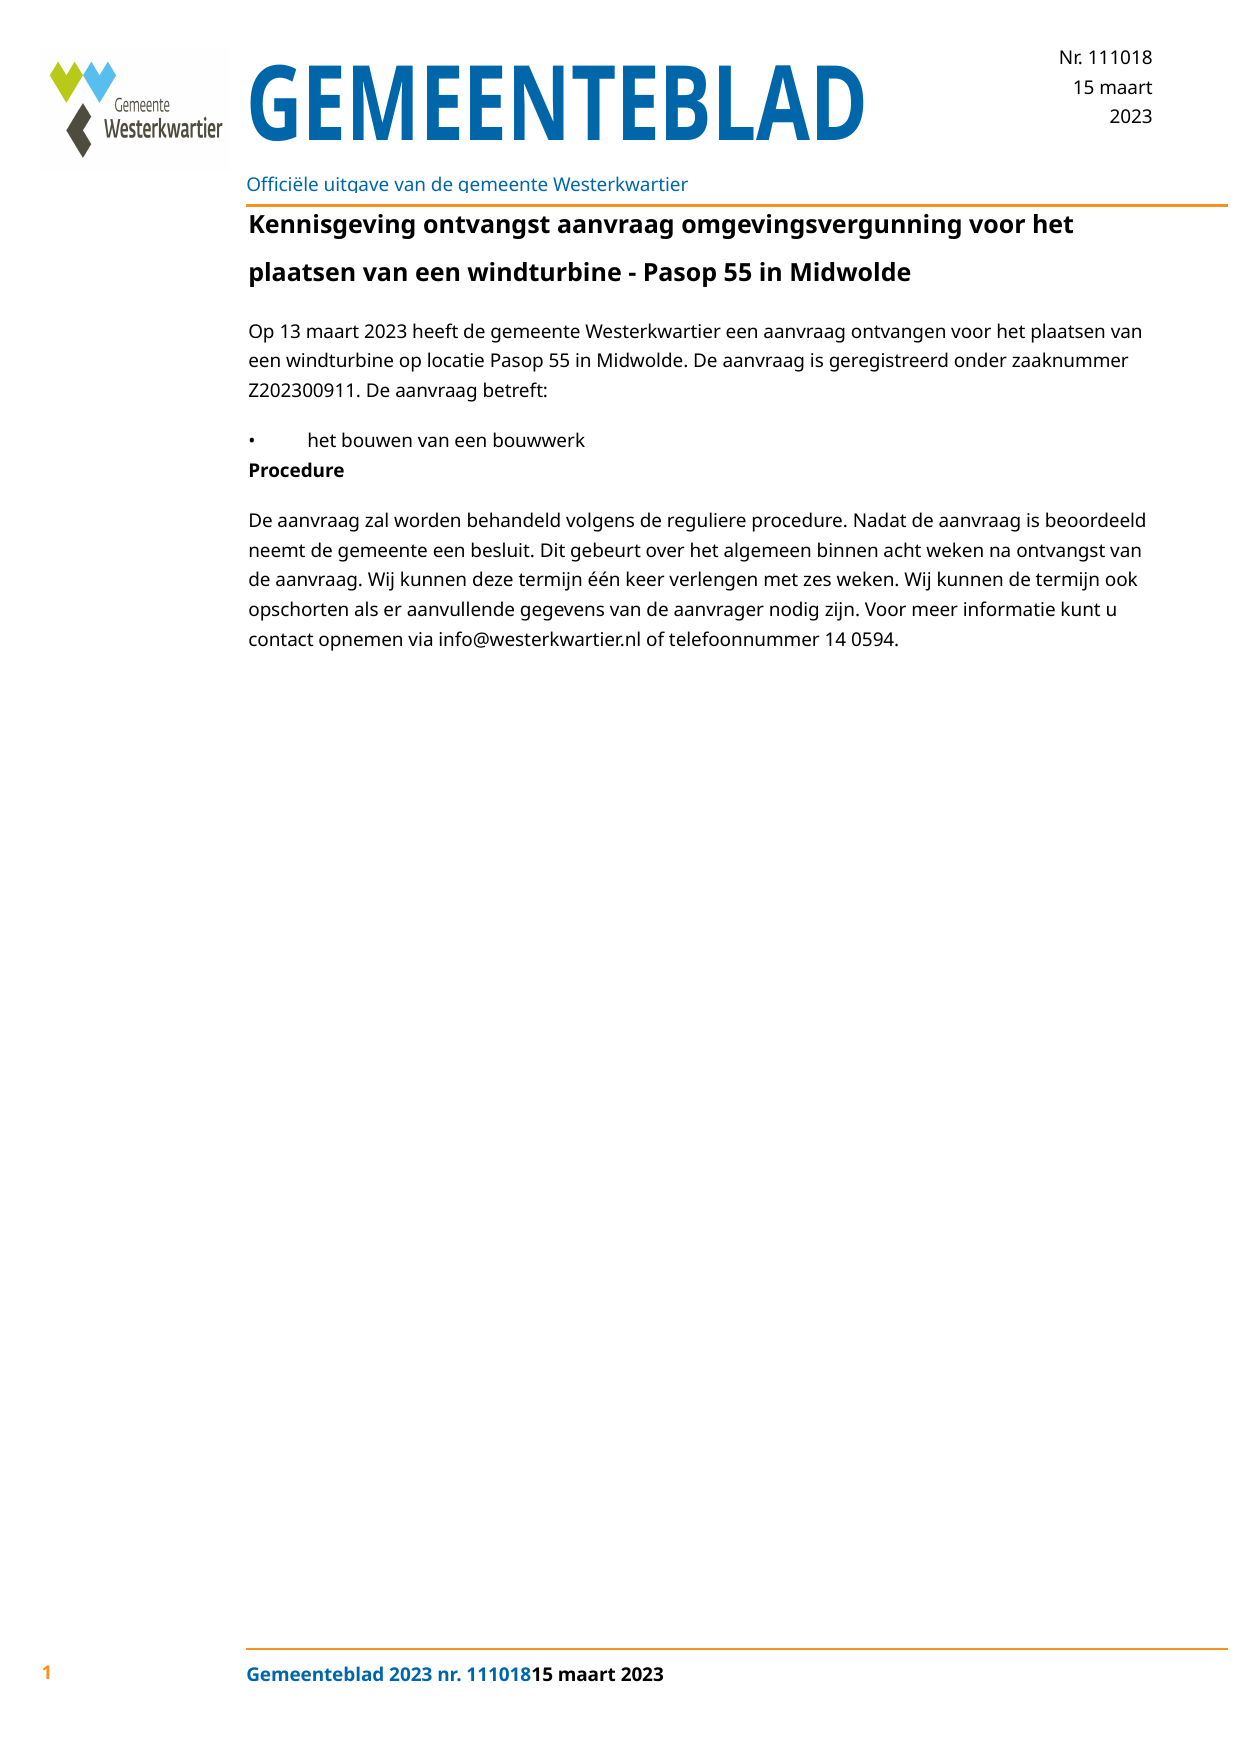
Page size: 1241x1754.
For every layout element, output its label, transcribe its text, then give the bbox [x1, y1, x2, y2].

text Op 13 maart 2023 heeft de gemeente Westerkwartier een aanvraag ontvangen voor het plaatsen van een windturbine op locatie Pasop 55 in Midwolde. De aanvraag is geregistreerd onder zaaknummer Z202300911. De aanvraag betreft: [248, 318, 1152, 403]
picture [41, 47, 231, 172]
text Kennisgeving ontvangst aanvraag omgevingsvergunning voor het plaatsen van een windturbine - Pasop 55 in Midwolde [248, 207, 1152, 288]
text Procedure [248, 457, 1152, 483]
text De aanvraag zal worden behandeld volgens de reguliere procedure. Nadat de aanvraag is beoordeeld neemt de gemeente een besluit. Dit gebeurt over het algemeen binnen acht weken na ontvangst van de aanvraag. Wij kunnen deze termijn één keer verlengen met zes weken. Wij kunnen de termijn ook opschorten als er aanvullende gegevens van de aanvrager nodig zijn. Voor meer informatie kunt u contact opnemen via info@westerkwartier.nl of telefoonnummer 14 0594. [248, 507, 1152, 652]
list het bouwen van een bouwwerk [248, 427, 1152, 453]
